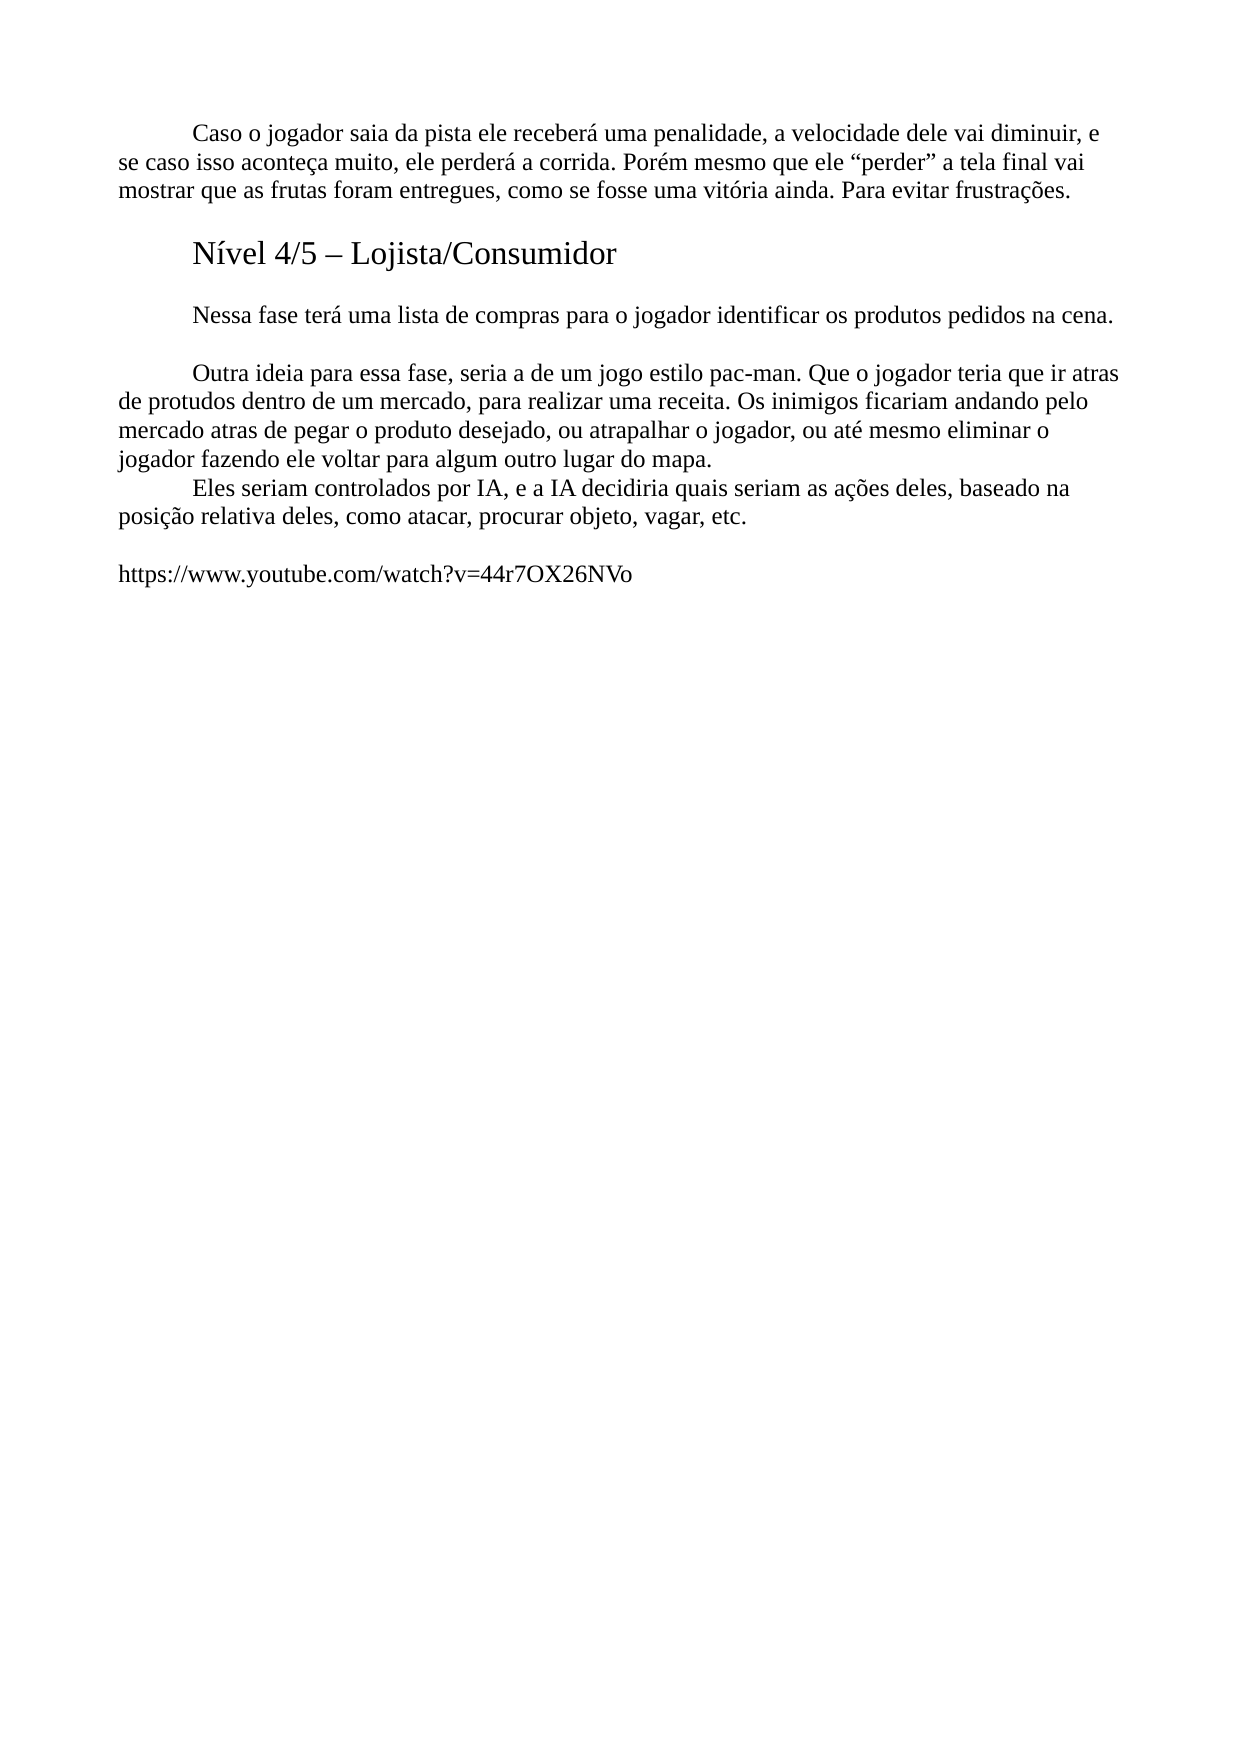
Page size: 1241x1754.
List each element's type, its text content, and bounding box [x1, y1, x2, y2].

text Outra ideia para essa fase, seria a de um jogo estilo pac-man. Que o jogador teria que ir atras de protudos dentro de um mercado, para realizar uma receita. Os inimigos ficariam andando pelo mercado atras de pegar o produto desejado, ou atrapalhar o jogador, ou até mesmo eliminar o jogador fazendo ele voltar para algum outro lugar do mapa. [118, 358, 1122, 473]
text https://www.youtube.com/watch?v=44r7OX26NVo [118, 559, 1122, 588]
text Nível 4/5 – Lojista/Consumidor [118, 233, 1122, 271]
text Caso o jogador saia da pista ele receberá uma penalidade, a velocidade dele vai diminuir, e se caso isso aconteça muito, ele perderá a corrida. Porém mesmo que ele “perder” a tela final vai mostrar que as frutas foram entregues, como se fosse uma vitória ainda. Para evitar frustrações. [118, 118, 1122, 204]
text Nessa fase terá uma lista de compras para o jogador identificar os produtos pedidos na cena. [118, 300, 1122, 329]
text Eles seriam controlados por IA, e a IA decidiria quais seriam as ações deles, baseado na posição relativa deles, como atacar, procurar objeto, vagar, etc. [118, 473, 1122, 530]
